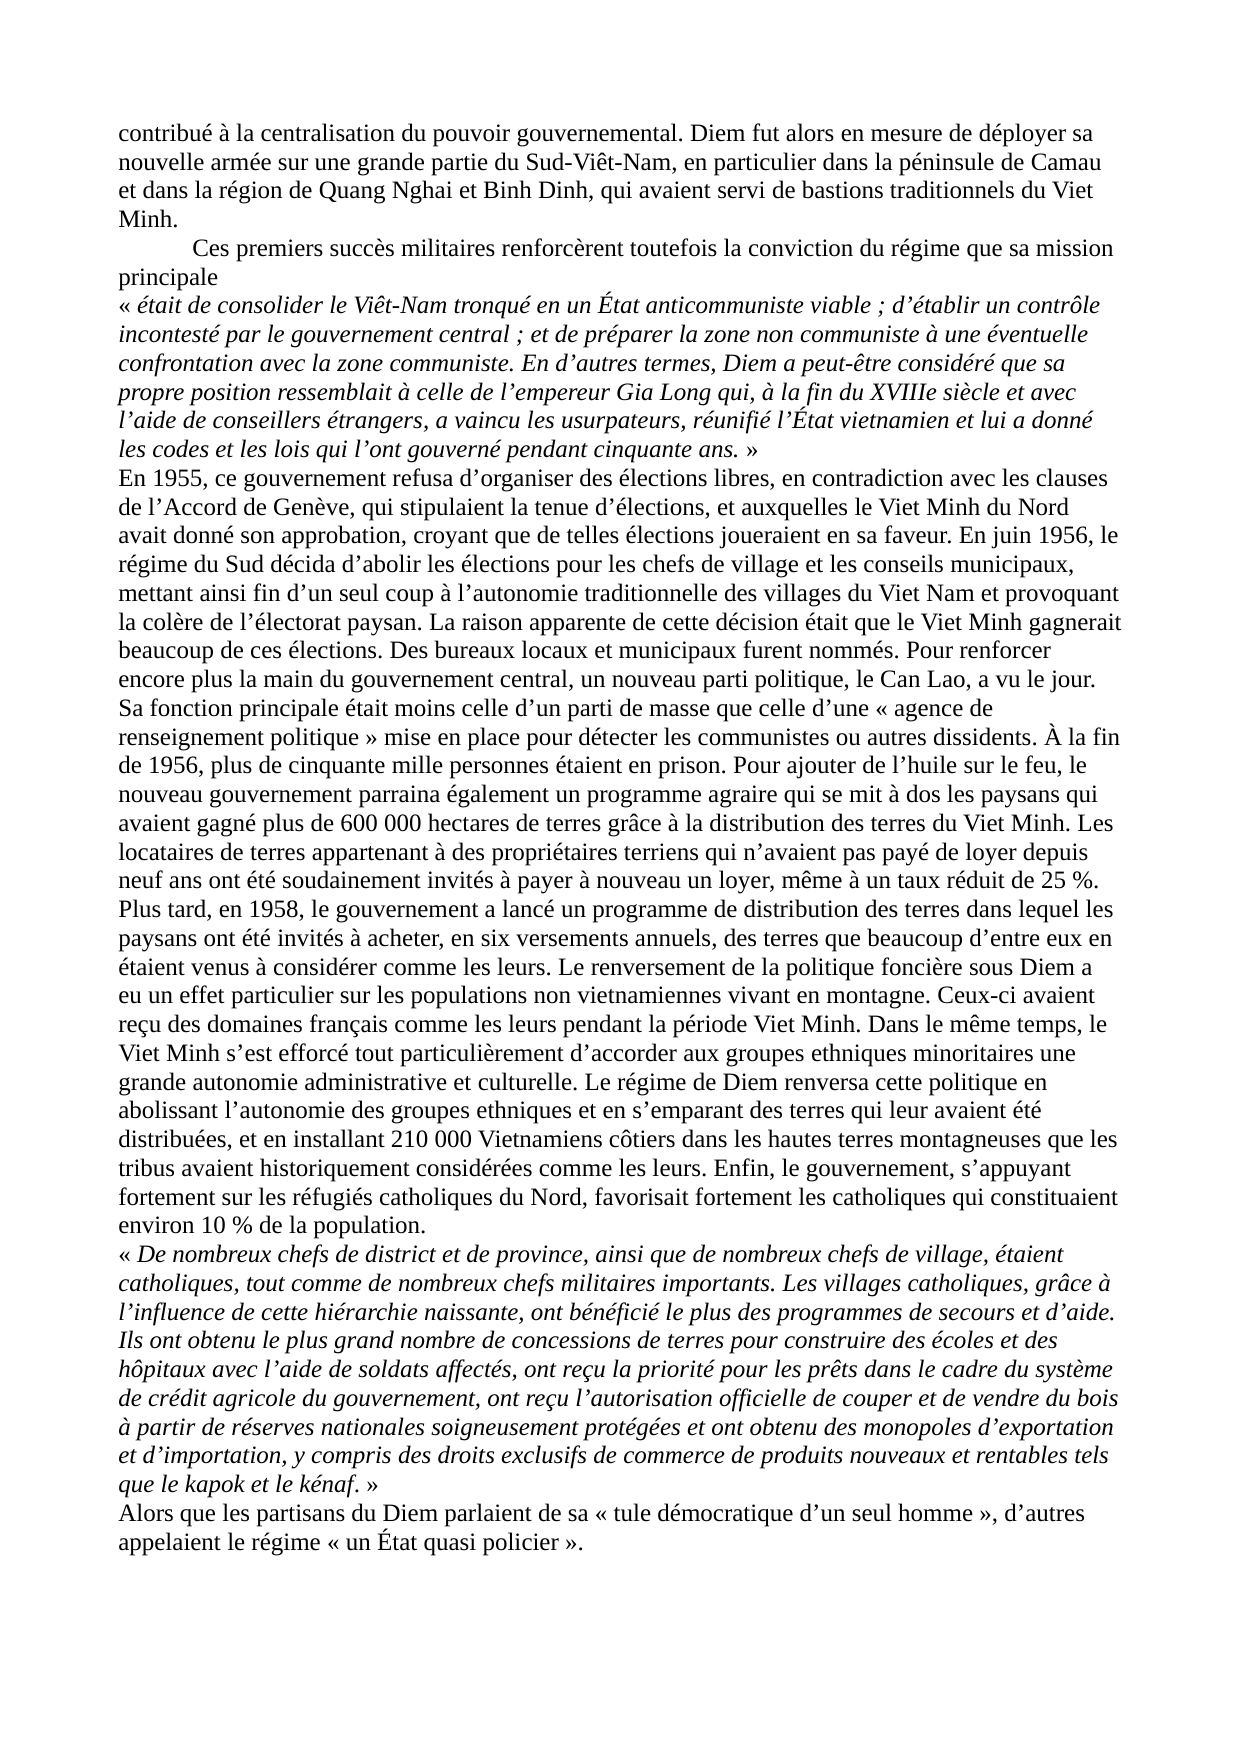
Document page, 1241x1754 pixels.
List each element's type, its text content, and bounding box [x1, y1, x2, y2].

text « était de consolider le Viêt-Nam tronqué en un État anticommuniste viable ; d’établir un contrôle incontesté par le gouvernement central ; et de préparer la zone non communiste à une éventuelle confrontation avec la zone communiste. En d’autres termes, Diem a peut-être considéré que sa propre position ressemblait à celle de l’empereur Gia Long qui, à la fin du XVIIIe siècle et avec l’aide de conseillers étrangers, a vaincu les usurpateurs, réunifié l’État vietnamien et lui a donné les codes et les lois qui l’ont gouverné pendant cinquante ans. » [118, 291, 1122, 463]
text En 1955, ce gouvernement refusa d’organiser des élections libres, en contradiction avec les clauses de l’Accord de Genève, qui stipulaient la tenue d’élections, et auxquelles le Viet Minh du Nord avait donné son approbation, croyant que de telles élections joueraient en sa faveur. En juin 1956, le régime du Sud décida d’abolir les élections pour les chefs de village et les conseils municipaux, mettant ainsi fin d’un seul coup à l’autonomie traditionnelle des villages du Viet Nam et provoquant la colère de l’électorat paysan. La raison apparente de cette décision était que le Viet Minh gagnerait beaucoup de ces élections. Des bureaux locaux et municipaux furent nommés. Pour renforcer encore plus la main du gouvernement central, un nouveau parti politique, le Can Lao, a vu le jour. Sa fonction principale était moins celle d’un parti de masse que celle d’une « agence de renseignement politique » mise en place pour détecter les communistes ou autres dissidents. À la fin de 1956, plus de cinquante mille personnes étaient en prison. Pour ajouter de l’huile sur le feu, le nouveau gouvernement parraina également un programme agraire qui se mit à dos les paysans qui avaient gagné plus de 600 000 hectares de terres grâce à la distribution des terres du Viet Minh. Les locataires de terres appartenant à des propriétaires terriens qui n’avaient pas payé de loyer depuis neuf ans ont été soudainement invités à payer à nouveau un loyer, même à un taux réduit de 25 %. Plus tard, en 1958, le gouvernement a lancé un programme de distribution des terres dans lequel les paysans ont été invités à acheter, en six versements annuels, des terres que beaucoup d’entre eux en étaient venus à considérer comme les leurs. Le renversement de la politique foncière sous Diem a eu un effet particulier sur les populations non vietnamiennes vivant en montagne. Ceux-ci avaient reçu des domaines français comme les leurs pendant la période Viet Minh. Dans le même temps, le Viet Minh s’est efforcé tout particulièrement d’accorder aux groupes ethniques minoritaires une grande autonomie administrative et culturelle. Le régime de Diem renversa cette politique en abolissant l’autonomie des groupes ethniques et en s’emparant des terres qui leur avaient été distribuées, et en installant 210 000 Vietnamiens côtiers dans les hautes terres montagneuses que les tribus avaient historiquement considérées comme les leurs. Enfin, le gouvernement, s’appuyant fortement sur les réfugiés catholiques du Nord, favorisait fortement les catholiques qui constituaient environ 10 % de la population. [118, 463, 1122, 1239]
text « De nombreux chefs de district et de province, ainsi que de nombreux chefs de village, étaient catholiques, tout comme de nombreux chefs militaires importants. Les villages catholiques, grâce à l’influence de cette hiérarchie naissante, ont bénéficié le plus des programmes de secours et d’aide. Ils ont obtenu le plus grand nombre de concessions de terres pour construire des écoles et des hôpitaux avec l’aide de soldats affectés, ont reçu la priorité pour les prêts dans le cadre du système de crédit agricole du gouvernement, ont reçu l’autorisation officielle de couper et de vendre du bois à partir de réserves nationales soigneusement protégées et ont obtenu des monopoles d’exportation et d’importation, y compris des droits exclusifs de commerce de produits nouveaux et rentables tels que le kapok et le kénaf. » [118, 1239, 1122, 1498]
text Ces premiers succès militaires renforcèrent toutefois la conviction du régime que sa mission principale [118, 233, 1122, 291]
text Alors que les partisans du Diem parlaient de sa « tule démocratique d’un seul homme », d’autres appelaient le régime « un État quasi policier ». [118, 1498, 1122, 1556]
text contribué à la centralisation du pouvoir gouvernemental. Diem fut alors en mesure de déployer sa nouvelle armée sur une grande partie du Sud-Viêt-Nam, en particulier dans la péninsule de Camau et dans la région de Quang Nghai et Binh Dinh, qui avaient servi de bastions traditionnels du Viet Minh. [118, 118, 1122, 233]
